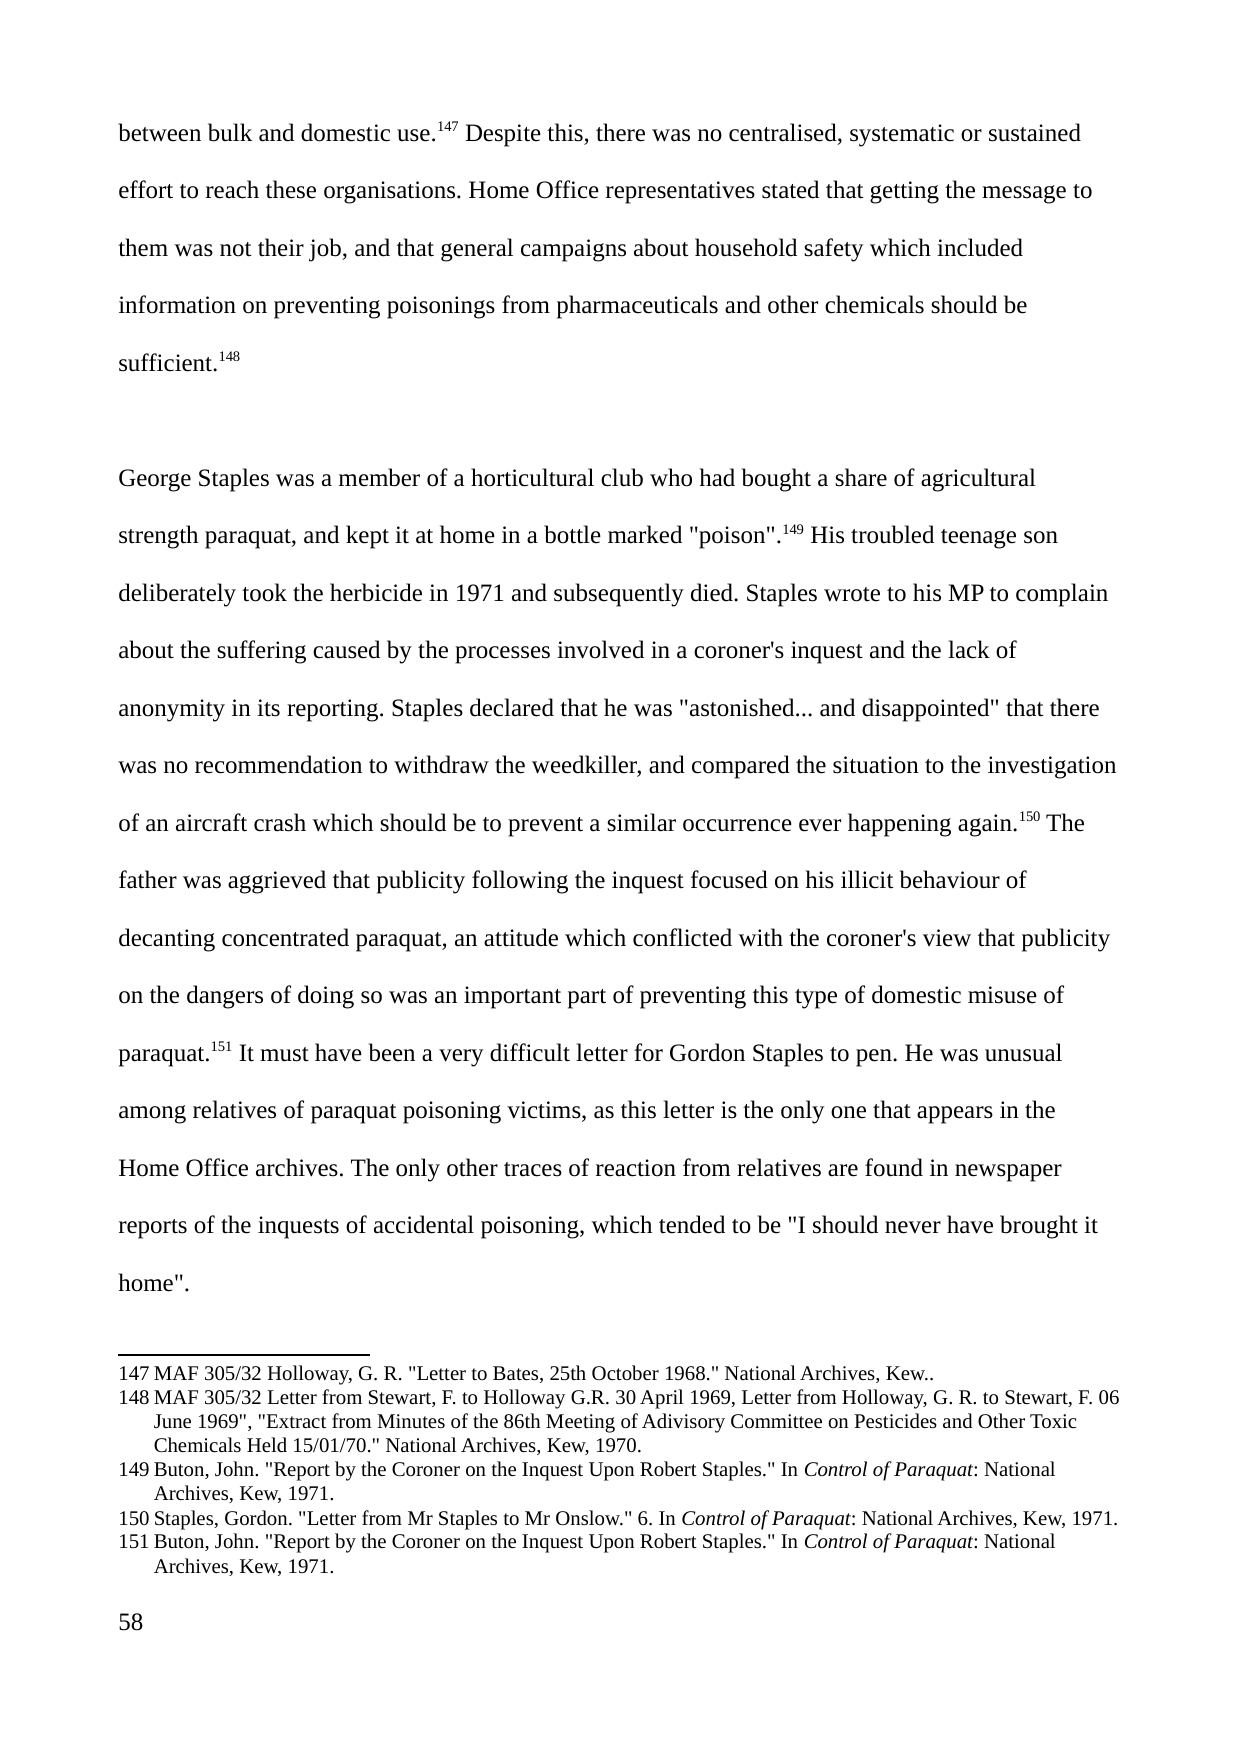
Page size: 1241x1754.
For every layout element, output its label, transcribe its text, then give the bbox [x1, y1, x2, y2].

text MAF 305/32 Letter from Stewart, F. to Holloway G.R. 30 April 1969, Letter from Holloway, G. R. to Stewart, F. 06 June 1969", "Extract from Minutes of the 86th Meeting of Adivisory Committee on Pesticides and Other Toxic Chemicals Held 15/01/70." National Archives, Kew, 1970. [118, 1385, 1122, 1457]
text Buton, John. "Report by the Coroner on the Inquest Upon Robert Staples." In Control of Paraquat: National Archives, Kew, 1971. [118, 1529, 1122, 1578]
text between bulk and domestic use. Despite this, there was no centralised, systematic or sustained effort to reach these organisations. Home Office representatives stated that getting the message to them was not their job, and that general campaigns about household safety which included information on preventing poisonings from pharmaceuticals and other chemicals should be sufficient. [118, 118, 1122, 377]
text MAF 305/32 Holloway, G. R. "Letter to Bates, 25th October 1968." National Archives, Kew.. [118, 1361, 1122, 1385]
text Staples, Gordon. "Letter from Mr Staples to Mr Onslow." 6. In Control of Paraquat: National Archives, Kew, 1971. [118, 1505, 1122, 1529]
text Buton, John. "Report by the Coroner on the Inquest Upon Robert Staples." In Control of Paraquat: National Archives, Kew, 1971. [118, 1457, 1122, 1505]
text George Staples was a member of a horticultural club who had bought a share of agricultural strength paraquat, and kept it at home in a bottle marked "poison". His troubled teenage son deliberately took the herbicide in 1971 and subsequently died. Staples wrote to his MP to complain about the suffering caused by the processes involved in a coroner's inquest and the lack of anonymity in its reporting. Staples declared that he was "astonished... and disappointed" that there was no recommendation to withdraw the weedkiller, and compared the situation to the investigation of an aircraft crash which should be to prevent a similar occurrence ever happening again. The father was aggrieved that publicity following the inquest focused on his illicit behaviour of decanting concentrated paraquat, an attitude which conflicted with the coroner's view that publicity on the dangers of doing so was an important part of preventing this type of domestic misuse of paraquat. It must have been a very difficult letter for Gordon Staples to pen. He was unusual among relatives of paraquat poisoning victims, as this letter is the only one that appears in the Home Office archives. The only other traces of reaction from relatives are found in newspaper reports of the inquests of accidental poisoning, which tended to be "I should never have brought it home". [118, 463, 1122, 1297]
